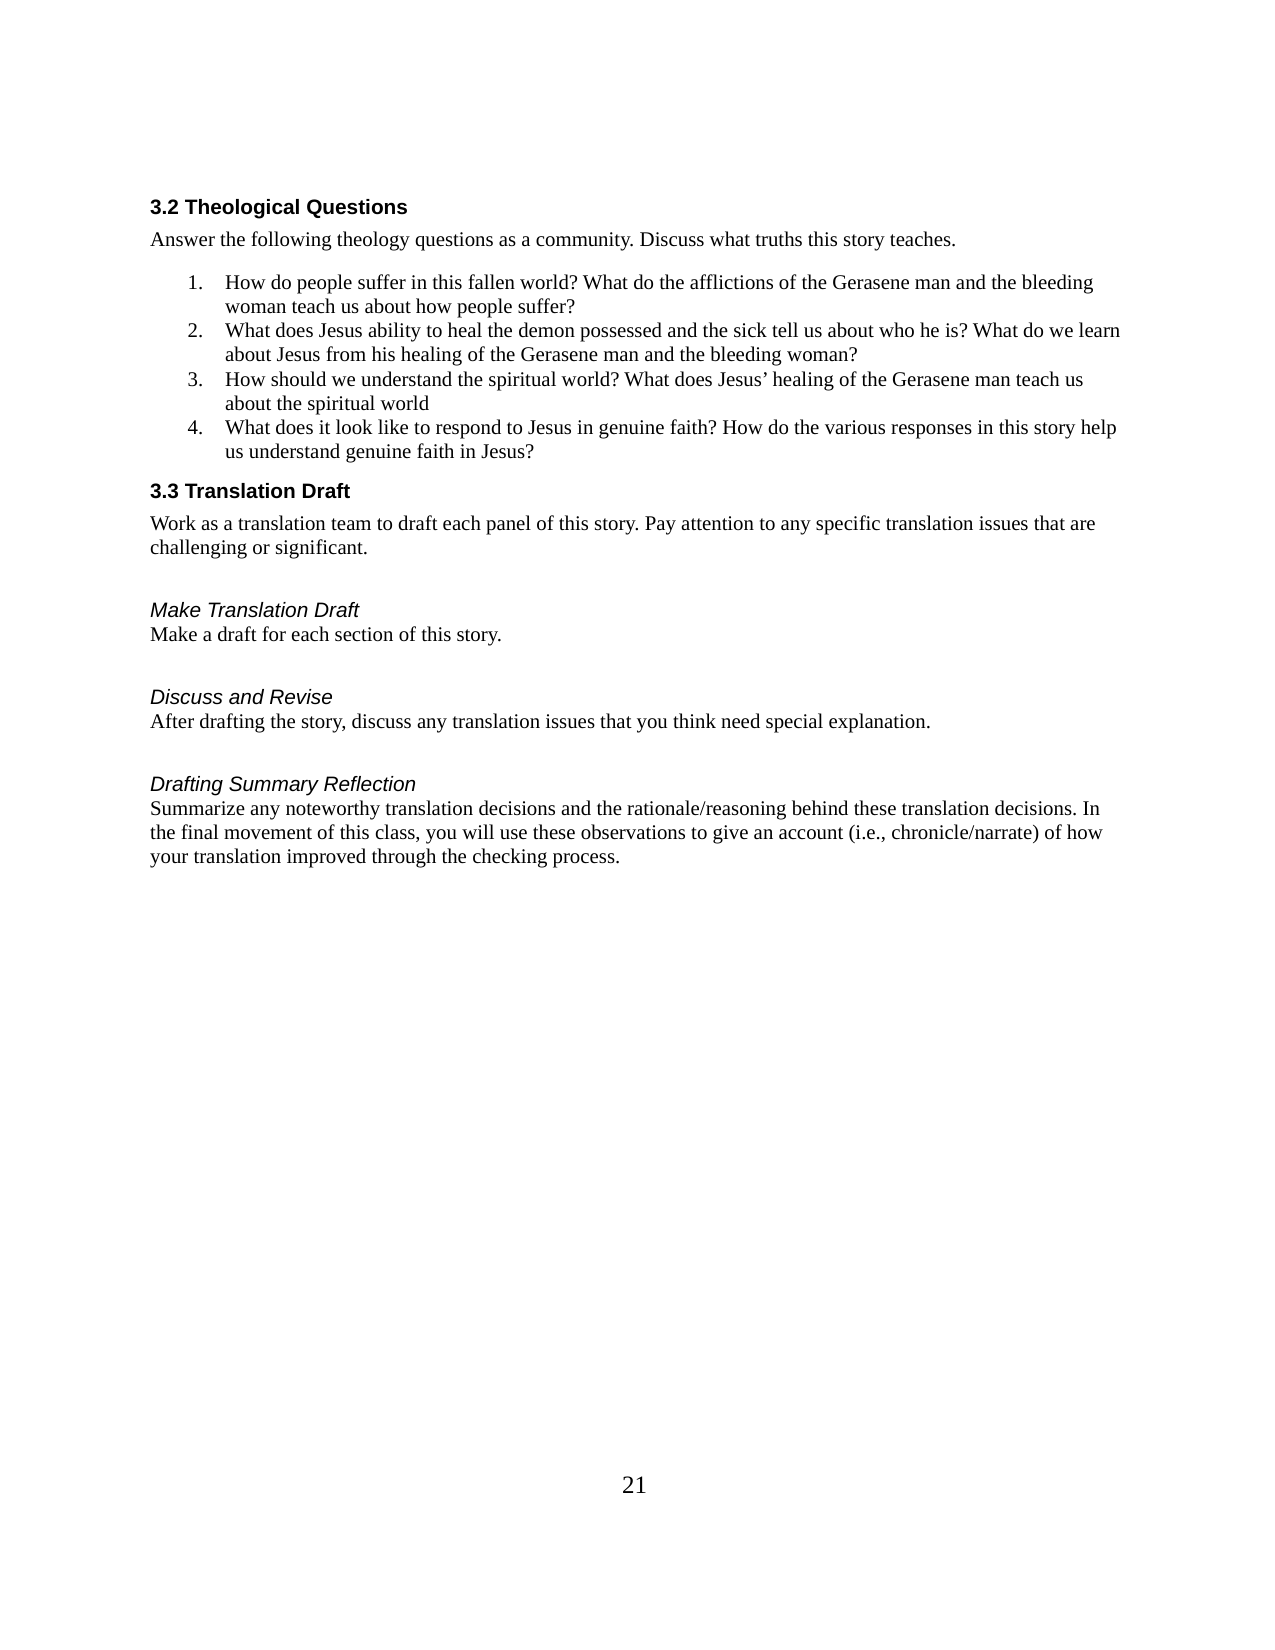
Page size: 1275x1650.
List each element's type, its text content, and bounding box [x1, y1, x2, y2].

list How should we understand the spiritual world? What does Jesus’ healing of the Gerasene man teach us about the spiritual world [187, 366, 1125, 414]
list How do people suffer in this fallen world? What do the afflictions of the Gerasene man and the bleeding woman teach us about how people suffer? [187, 270, 1125, 318]
subtitle Make Translation Draft [150, 598, 1125, 622]
text Make a draft for each section of this story. [150, 622, 1125, 646]
subtitle 3.2 Theological Questions [150, 195, 1125, 219]
text Work as a translation team to draft each panel of this story. Pay attention to any specific translation issues that are challenging or significant. [150, 511, 1125, 559]
text Answer the following theology questions as a community. Discuss what truths this story teaches. [150, 227, 1125, 251]
subtitle 3.3 Translation Draft [150, 479, 1125, 503]
text After drafting the story, discuss any translation issues that you think need special explanation. [150, 709, 1125, 733]
list What does Jesus ability to heal the demon possessed and the sick tell us about who he is? What do we learn about Jesus from his healing of the Gerasene man and the bleeding woman? [187, 318, 1125, 366]
list What does it look like to respond to Jesus in genuine faith? How do the various responses in this story help us understand genuine faith in Jesus? [187, 414, 1125, 463]
subtitle Drafting Summary Reflection [150, 772, 1125, 796]
text Summarize any noteworthy translation decisions and the rationale/reasoning behind these translation decisions. In the final movement of this class, you will use these observations to give an account (i.e., chronicle/narrate) of how your translation improved through the checking process. [150, 796, 1125, 868]
subtitle Discuss and Revise [150, 685, 1125, 709]
